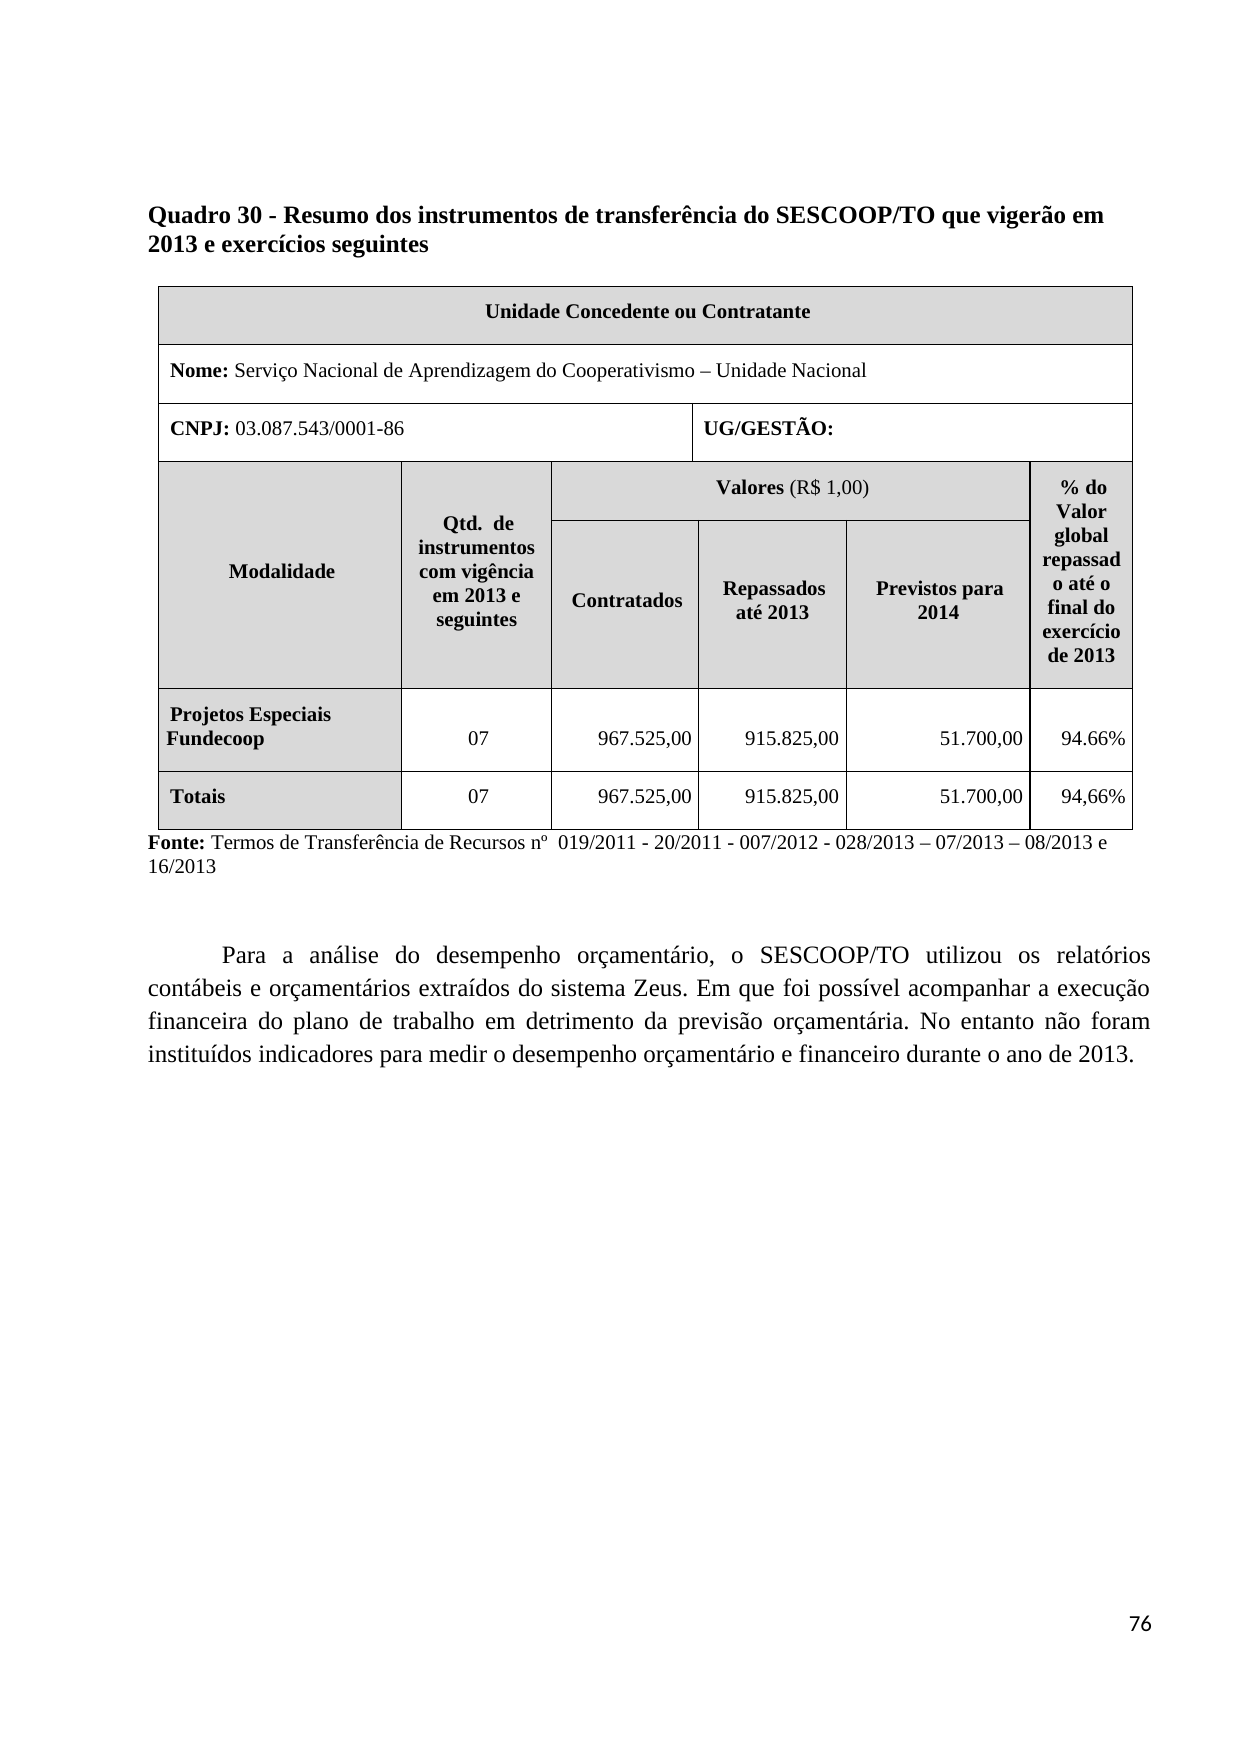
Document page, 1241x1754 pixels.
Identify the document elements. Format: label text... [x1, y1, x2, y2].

table_cell Modalidade [159, 462, 401, 688]
table_cell 967.525,00 [552, 689, 698, 771]
table_cell Contratados [552, 521, 698, 688]
text Quadro 30 - Resumo dos instrumentos de transferência do SESCOOP/TO que vigerão em 2013 e exercícios seguintes [148, 200, 1152, 258]
table_cell 94,66% [1031, 772, 1132, 829]
table_cell 915.825,00 [699, 689, 846, 771]
table_header Unidade Concedente ou Contratante [159, 287, 1132, 344]
table_cell Nome: Serviço Nacional de Aprendizagem do Cooperativismo – Unidade Nacional [159, 345, 1132, 403]
table_cell CNPJ: 03.087.543/0001-86 [159, 404, 692, 461]
table_cell Projetos Especiais Fundecoop [159, 689, 401, 771]
table_cell Valores (R$ 1,00) [552, 462, 1029, 520]
table_cell 07 [402, 772, 551, 829]
table_cell 51.700,00 [847, 772, 1029, 829]
table_cell Previstos para 2014 [847, 521, 1029, 688]
table_cell 915.825,00 [699, 772, 846, 829]
table_cell 967.525,00 [552, 772, 698, 829]
text Fonte: Termos de Transferência de Recursos nº 019/2011 - 20/2011 - 007/2012 - 028/2013 – 07/2013 – 08/2013 e 16/2013 [148, 830, 1152, 878]
table_cell Qtd. de instrumentos com vigência em 2013 e seguintes [402, 462, 551, 688]
table_cell Totais [159, 772, 401, 829]
table_cell Repassados até 2013 [699, 521, 846, 688]
table_cell % do Valor global repassado até o final do exercício de 2013 [1031, 462, 1132, 688]
text Para a análise do desempenho orçamentário, o SESCOOP/TO utilizou os relatórios contábeis e orçamentários extraídos do sistema Zeus. Em que foi possível acompanhar a execução financeira do plano de trabalho em detrimento da previsão orçamentária. No entanto não foram instituídos indicadores para medir o desempenho orçamentário e financeiro durante o ano de 2013. [148, 940, 1152, 1068]
table_cell UG/GESTÃO: [693, 404, 1132, 461]
table_cell 51.700,00 [847, 689, 1029, 771]
table_cell 94.66% [1031, 689, 1132, 771]
table_cell 07 [402, 689, 551, 771]
